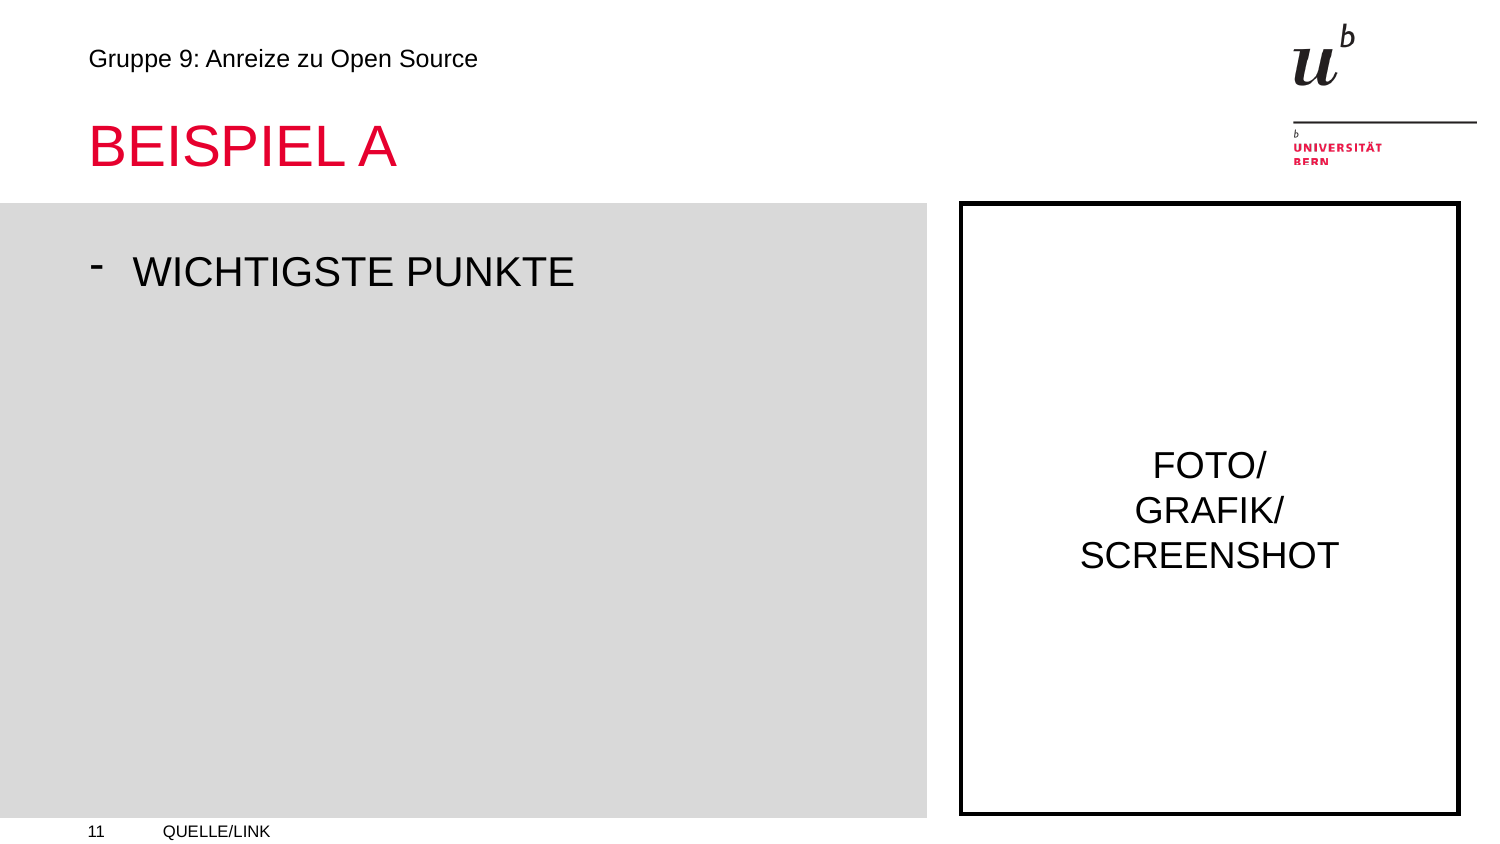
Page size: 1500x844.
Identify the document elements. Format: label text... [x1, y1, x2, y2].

text_box BEISPIEL A [88, 111, 1241, 179]
text_box WICHTIGSTE PUNKTE [88, 244, 904, 781]
text_box QUELLE/LINK [162, 820, 272, 841]
text_box FOTO/ GRAFIK/ SCREENSHOT [961, 203, 1459, 814]
